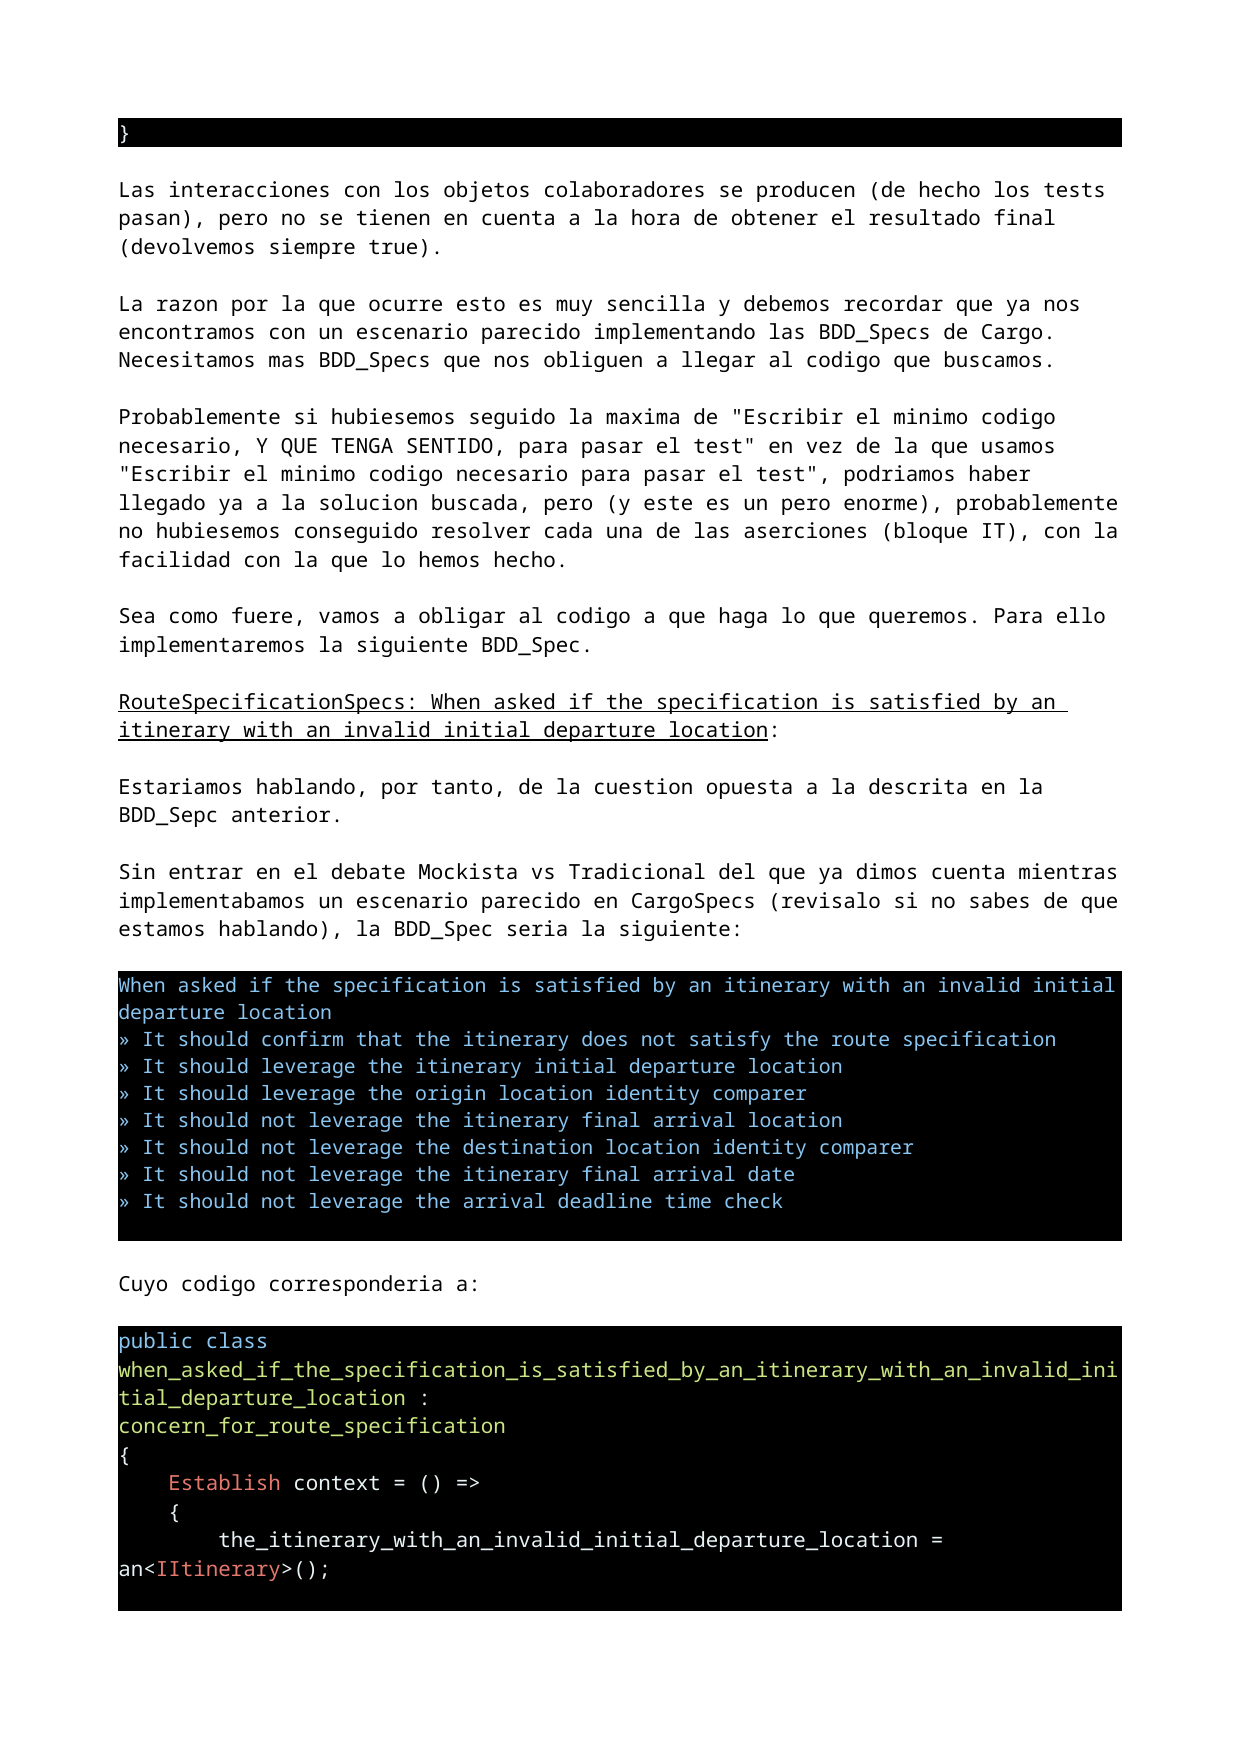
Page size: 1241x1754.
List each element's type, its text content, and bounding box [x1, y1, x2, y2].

text { [118, 1440, 1122, 1468]
text { [118, 1497, 1122, 1525]
text Sin entrar en el debate Mockista vs Tradicional del que ya dimos cuenta mientras implementabamos un escenario parecido en CargoSpecs (revisalo si no sabes de que estamos hablando), la BDD_Spec seria la siguiente: [118, 857, 1122, 943]
text Establish context = () => [118, 1468, 1122, 1497]
text Cuyo codigo corresponderia a: [118, 1269, 1122, 1298]
text Probablemente si hubiesemos seguido la maxima de "Escribir el minimo codigo necesario, Y QUE TENGA SENTIDO, para pasar el test" en vez de la que usamos "Escribir el minimo codigo necesario para pasar el test", podriamos haber llegado ya a la solucion buscada, pero (y este es un pero enorme), probablemente no hubiesemos conseguido resolver cada una de las aserciones (bloque IT), con la facilidad con la que lo hemos hecho. [118, 402, 1122, 573]
text La razon por la que ocurre esto es muy sencilla y debemos recordar que ya nos encontramos con un escenario parecido implementando las BDD_Specs de Cargo. Necesitamos mas BDD_Specs que nos obliguen a llegar al codigo que buscamos. [118, 289, 1122, 374]
text » It should not leverage the arrival deadline time check [118, 1187, 1122, 1214]
text RouteSpecificationSpecs: When asked if the specification is satisfied by an itinerary with an invalid initial departure location: [118, 687, 1122, 744]
text Estariamos hablando, por tanto, de la cuestion opuesta a la descrita en la BDD_Sepc anterior. [118, 772, 1122, 829]
text » It should not leverage the itinerary final arrival location [118, 1106, 1122, 1133]
text When asked if the specification is satisfied by an itinerary with an invalid initial departure location [118, 971, 1122, 1025]
text Sea como fuere, vamos a obligar al codigo a que haga lo que queremos. Para ello implementaremos la siguiente BDD_Spec. [118, 602, 1122, 658]
text Las interacciones con los objetos colaboradores se producen (de hecho los tests pasan), pero no se tienen en cuenta a la hora de obtener el resultado final (devolvemos siempre true). [118, 175, 1122, 260]
text » It should not leverage the itinerary final arrival date [118, 1160, 1122, 1187]
text the_itinerary_with_an_invalid_initial_departure_location = an<IItinerary>(); [118, 1525, 1122, 1582]
text » It should not leverage the destination location identity comparer [118, 1133, 1122, 1160]
text » It should leverage the origin location identity comparer [118, 1079, 1122, 1106]
text » It should leverage the itinerary initial departure location [118, 1052, 1122, 1079]
text » It should confirm that the itinerary does not satisfy the route specification [118, 1025, 1122, 1052]
text } [118, 118, 1122, 147]
text public class when_asked_if_the_specification_is_satisfied_by_an_itinerary_with_an_invalid_initial_departure_location : [118, 1326, 1122, 1412]
text concern_for_route_specification [118, 1412, 1122, 1440]
